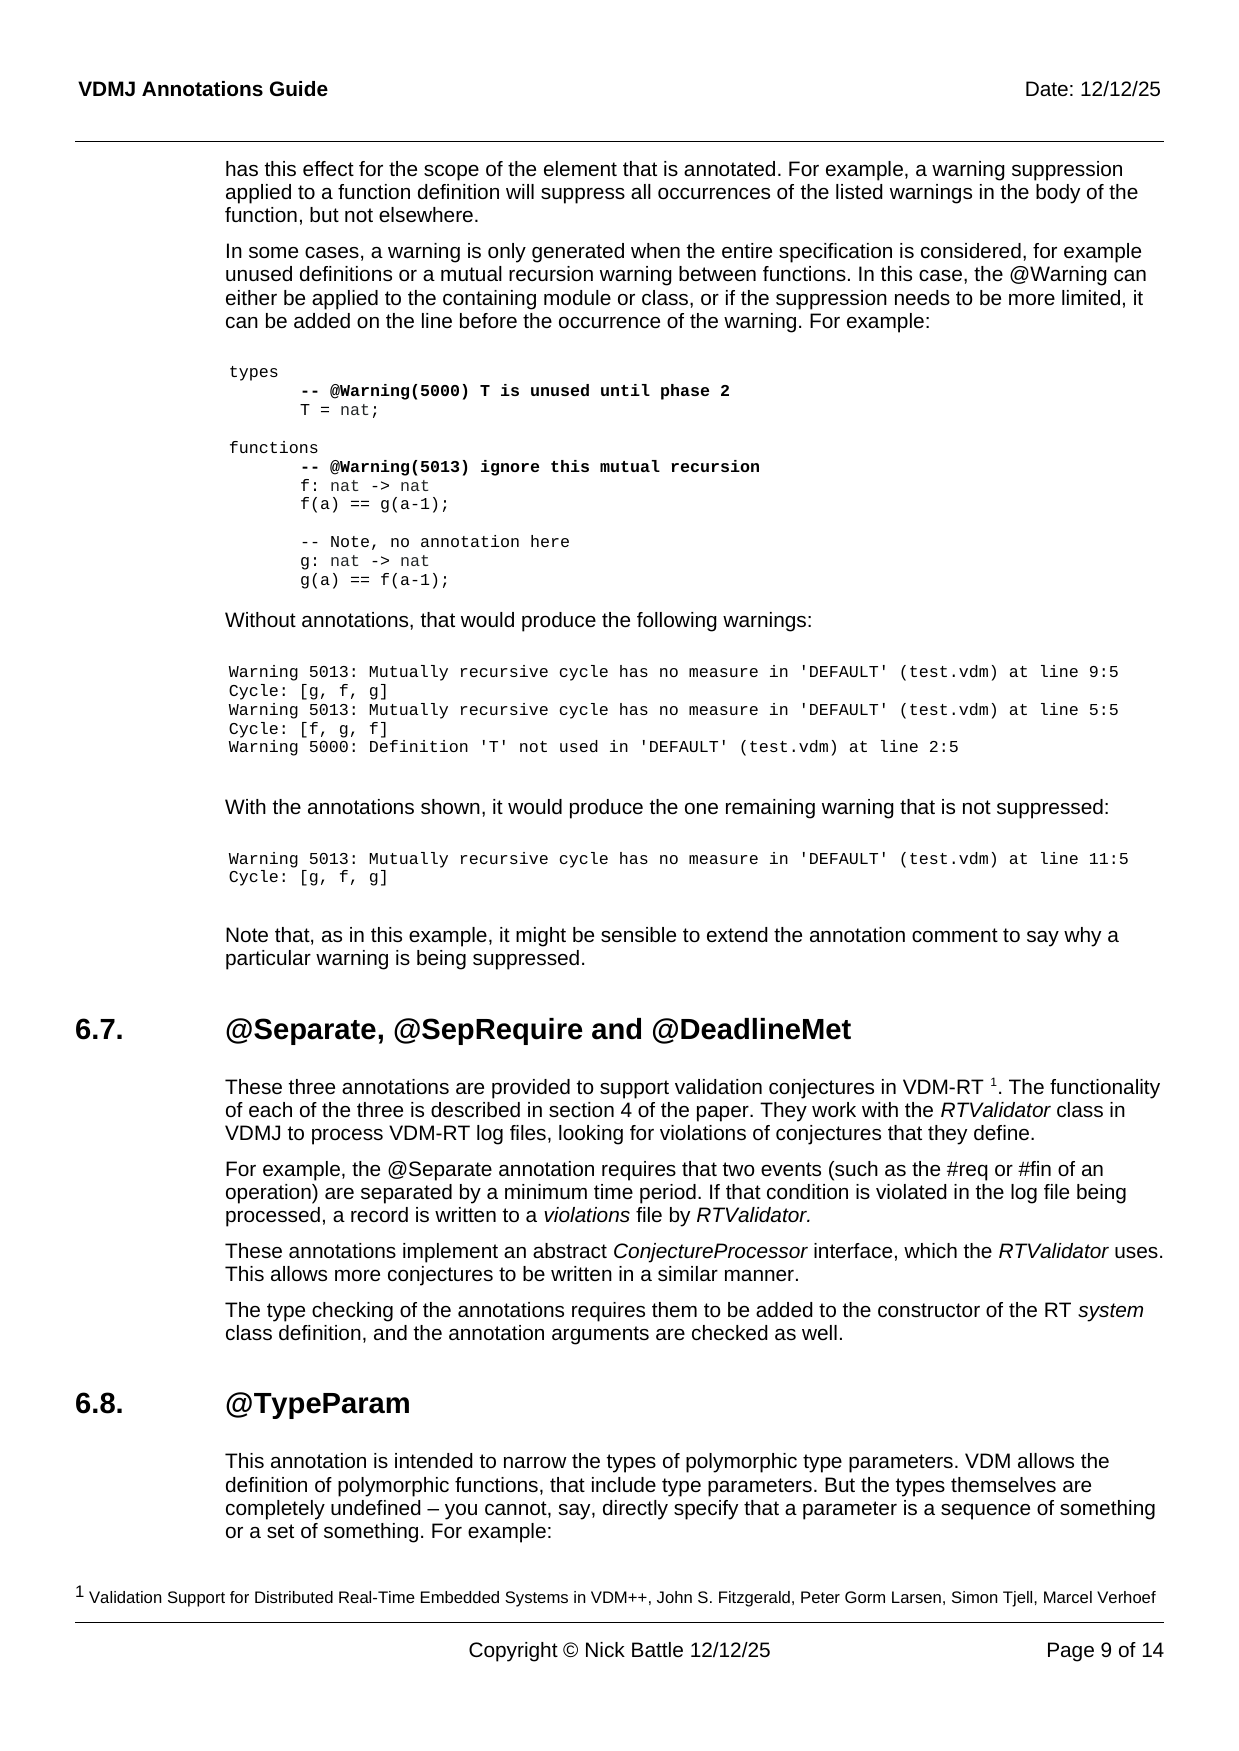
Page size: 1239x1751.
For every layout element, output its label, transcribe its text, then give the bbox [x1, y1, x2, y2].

text functions [228, 439, 1164, 458]
text With the annotations shown, it would produce the one remaining warning that is not suppressed: [225, 796, 1164, 819]
text These annotations implement an abstract ConjectureProcessor interface, which the RTValidator uses. This allows more conjectures to be written in a similar manner. [225, 1239, 1164, 1286]
text f: nat -> nat [228, 477, 1164, 496]
text f(a) == g(a-1); [228, 496, 1164, 515]
text Cycle: [g, f, g] [228, 869, 1164, 888]
text has this effect for the scope of the element that is annotated. For example, a warning suppression applied to a function definition will suppress all occurrences of the listed warnings in the body of the function, but not elsewhere. [225, 157, 1164, 227]
text Note that, as in this example, it might be sensible to extend the annotation comment to say why a particular warning is being suppressed. [225, 924, 1164, 970]
text Warning 5013: Mutually recursive cycle has no measure in 'DEFAULT' (test.vdm) at line 5:5 Cycle: [f, g, f] [228, 701, 1164, 739]
text For example, the @Separate annotation requires that two events (such as the #req or #fin of an operation) are separated by a minimum time period. If that condition is violated in the log file being processed, a record is written to a violations file by RTValidator. [225, 1157, 1164, 1227]
text Warning 5013: Mutually recursive cycle has no measure in 'DEFAULT' (test.vdm) at line 11:5 [228, 850, 1164, 869]
text Validation Support for Distributed Real-Time Embedded Systems in VDM++, John S. Fitzgerald, Peter Gorm Larsen, Simon Tjell, Marcel Verhoef [75, 1589, 1164, 1607]
text In some cases, a warning is only generated when the entire specification is considered, for example unused definitions or a mutual recursion warning between functions. In this case, the @Warning can either be applied to the containing module or class, or if the suppression needs to be more limited, it can be added on the line before the occurrence of the warning. For example: [225, 240, 1164, 333]
text Warning 5013: Mutually recursive cycle has no measure in 'DEFAULT' (test.vdm) at line 9:5 Cycle: [g, f, g] [228, 664, 1164, 701]
subtitle @Separate, @SepRequire and @DeadlineMet [75, 1013, 1164, 1045]
text The type checking of the annotations requires them to be added to the constructor of the RT system class definition, and the annotation arguments are checked as well. [225, 1298, 1164, 1345]
text g(a) == f(a-1); [228, 571, 1164, 590]
text g: nat -> nat [228, 552, 1164, 571]
text These three annotations are provided to support validation conjectures in VDM-RT . The functionality of each of the three is described in section 4 of the paper. They work with the RTValidator class in VDMJ to process VDM-RT log files, looking for violations of conjectures that they define. [225, 1075, 1164, 1145]
text Without annotations, that would produce the following warnings: [225, 609, 1164, 632]
text -- @Warning(5013) ignore this mutual recursion [228, 458, 1164, 477]
subtitle @TypeParam [75, 1387, 1164, 1420]
text -- Note, no annotation here [228, 534, 1164, 552]
text T = nat; [228, 402, 1164, 421]
text Warning 5000: Definition 'T' not used in 'DEFAULT' (test.vdm) at line 2:5 [228, 739, 1164, 758]
text This annotation is intended to narrow the types of polymorphic type parameters. VDM allows the definition of polymorphic functions, that include type parameters. But the types themselves are completely undefined – you cannot, say, directly specify that a parameter is a sequence of something or a set of something. For example: [225, 1450, 1164, 1543]
text -- @Warning(5000) T is unused until phase 2 [228, 383, 1164, 402]
text types [228, 364, 1164, 383]
